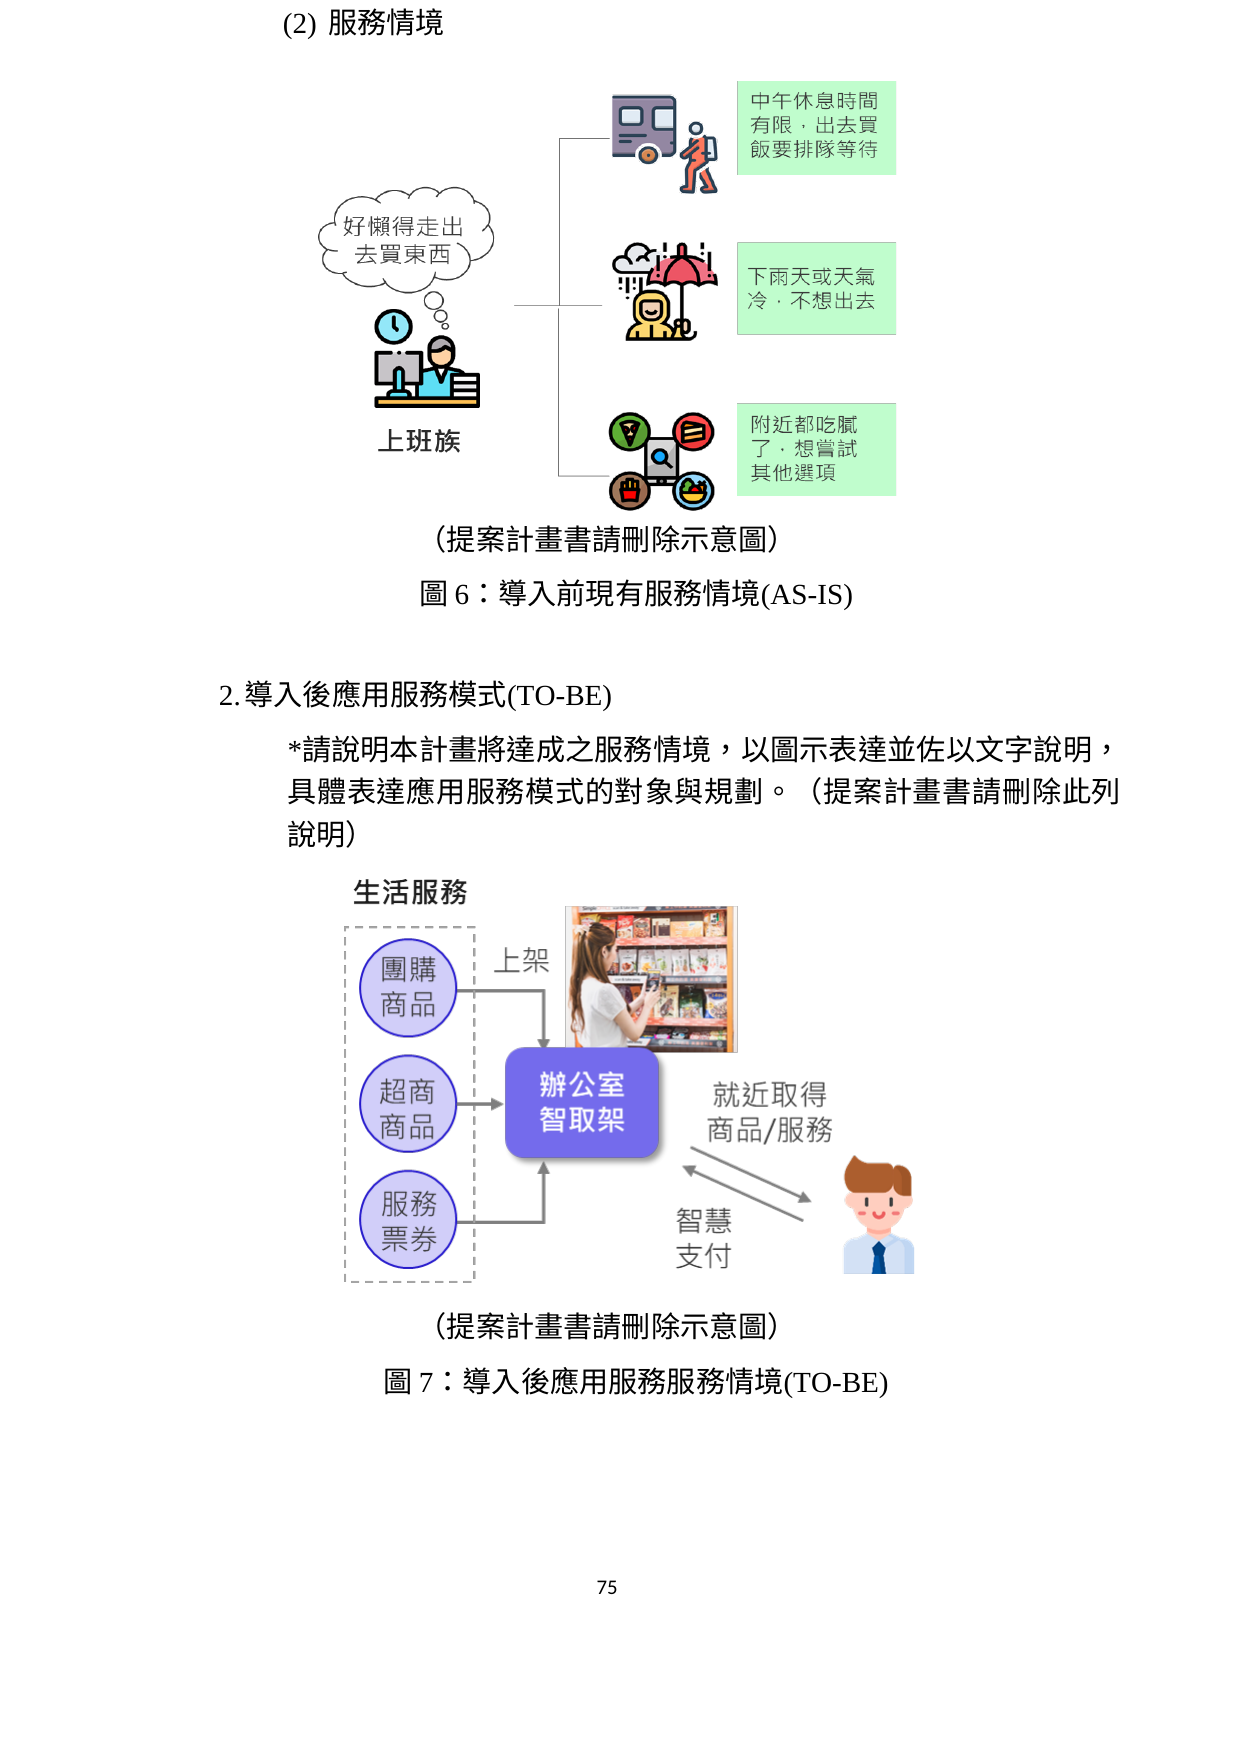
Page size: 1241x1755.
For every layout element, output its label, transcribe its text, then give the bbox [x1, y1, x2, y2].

list 服務情境 [317, 0, 1122, 42]
text （提案計畫書請刪除示意圖） [92, 516, 1122, 558]
text 圖6：導入前現有服務情境(AS-IS) [150, 571, 1122, 613]
list 導入後應用服務模式(TO-BE) [219, 672, 1122, 714]
text 圖7：導入後應用服務服務情境(TO-BE) [150, 1358, 1122, 1400]
text *請說明本計畫將達成之服務情境，以圖示表達並佐以文字說明，具體表達應用服務模式的對象與規劃。（提案計畫書請刪除此列說明） [287, 726, 1122, 853]
text （提案計畫書請刪除示意圖） [92, 1303, 1122, 1346]
